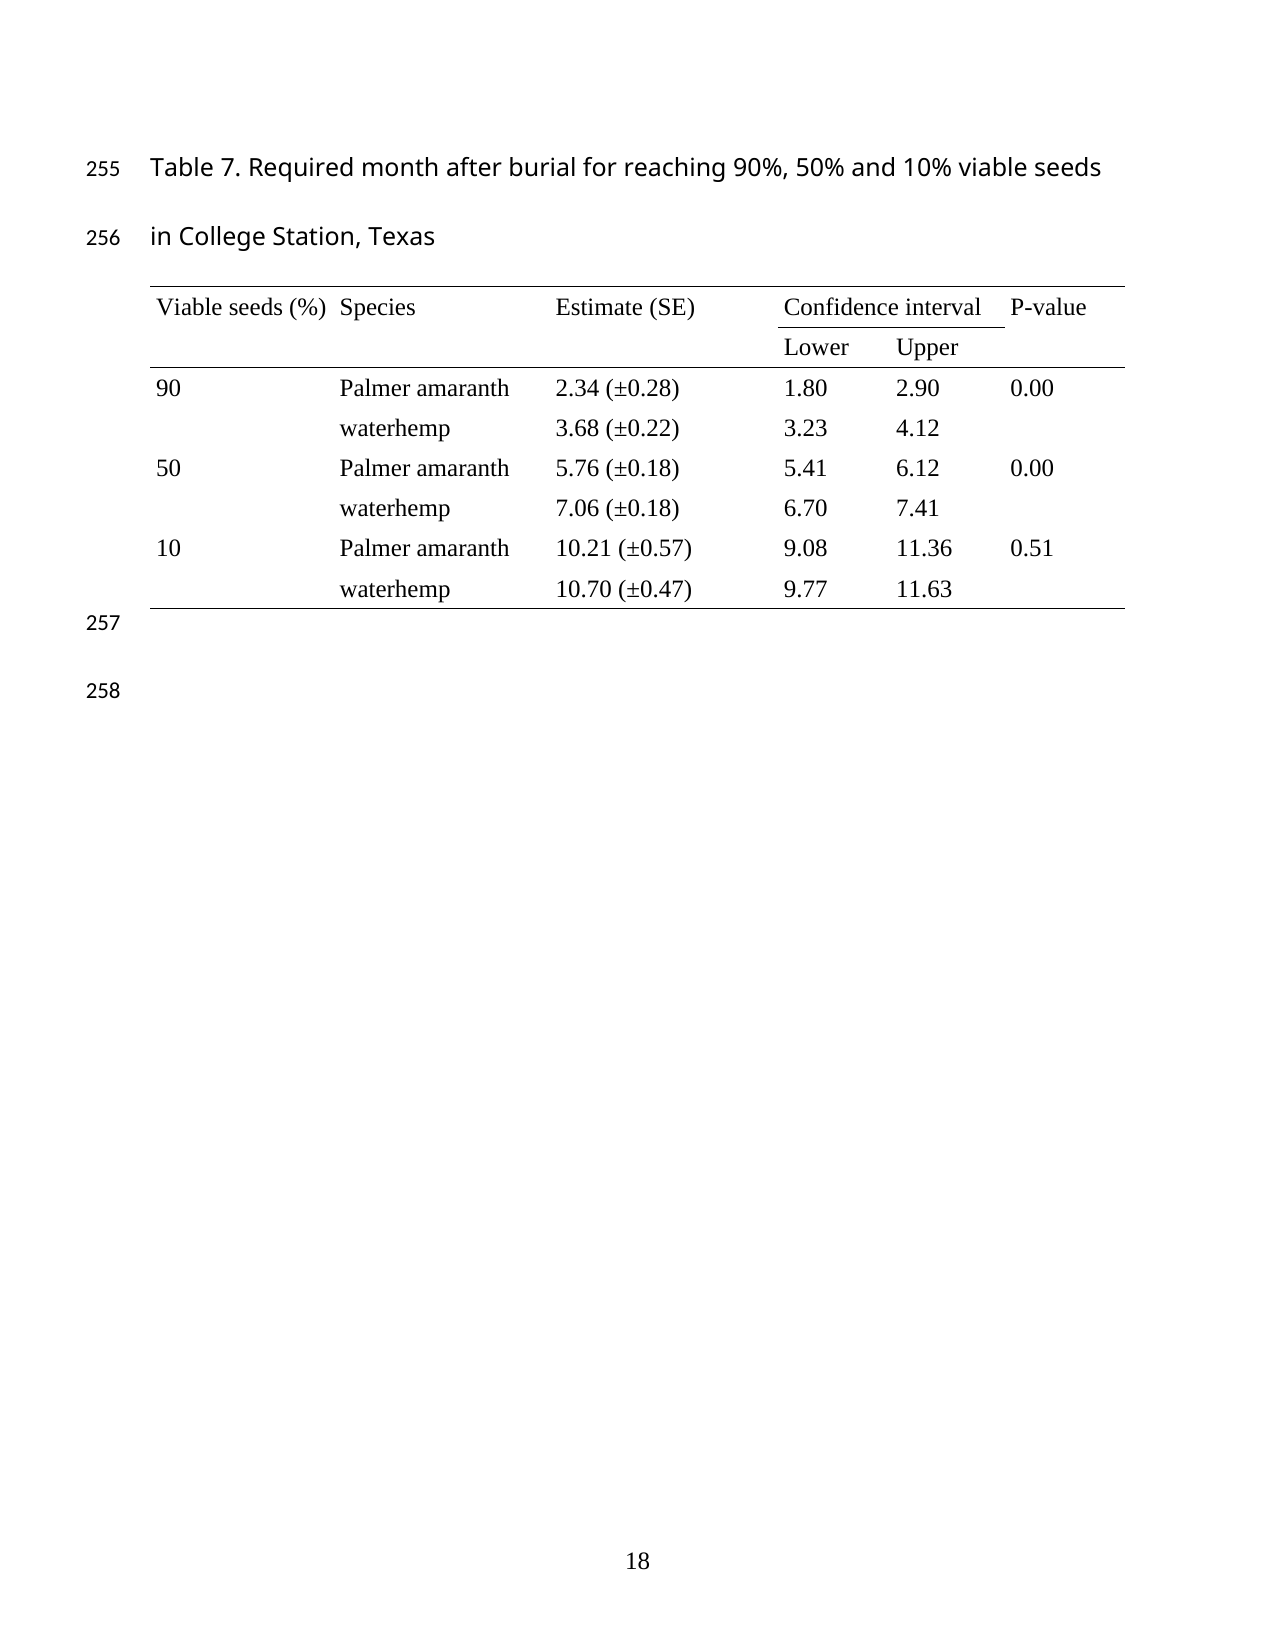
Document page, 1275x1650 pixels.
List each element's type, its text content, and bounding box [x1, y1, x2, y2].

table_cell 5.76 (±0.18) [550, 448, 778, 488]
table_cell 11.36 [890, 528, 1004, 568]
table_header Viable seeds (%) [150, 287, 333, 367]
table_cell 5.41 [778, 448, 890, 488]
table_cell waterhemp [334, 407, 549, 447]
table_cell Palmer amaranth [334, 368, 549, 407]
table_cell 10 [150, 528, 333, 608]
text Table 7. Required month after burial for reaching 90%, 50% and 10% viable seeds in College Station, Texas [150, 150, 1125, 252]
table_cell 3.23 [778, 407, 890, 447]
table_header P-value [1005, 287, 1125, 367]
table_cell waterhemp [334, 488, 549, 528]
table_cell 6.70 [778, 488, 890, 528]
table_cell 0.00 [1005, 368, 1125, 447]
table_cell 9.77 [778, 568, 890, 608]
table_cell 7.06 (±0.18) [550, 488, 778, 528]
table_cell Palmer amaranth [334, 528, 549, 568]
table_cell 9.08 [778, 528, 890, 568]
table_header Species [334, 287, 549, 367]
table_cell 11.63 [890, 568, 1004, 608]
table_cell 3.68 (±0.22) [550, 407, 778, 447]
table_cell 10.21 (±0.57) [550, 528, 778, 568]
table_cell 10.70 (±0.47) [550, 568, 778, 608]
table_cell 50 [150, 448, 333, 528]
table_cell Upper [890, 328, 1004, 367]
table_cell Lower [778, 328, 890, 367]
table_cell waterhemp [334, 568, 549, 608]
table_header Confidence interval [778, 287, 1004, 327]
table_cell 1.80 [778, 368, 890, 407]
table_header Estimate (SE) [550, 287, 778, 367]
table_cell 0.51 [1005, 528, 1125, 608]
table_cell 90 [150, 368, 333, 447]
table_cell 0.00 [1005, 448, 1125, 528]
table_cell 2.90 [890, 368, 1004, 407]
table_cell 6.12 [890, 448, 1004, 488]
table_cell 7.41 [890, 488, 1004, 528]
table_cell Palmer amaranth [334, 448, 549, 488]
table_cell 4.12 [890, 407, 1004, 447]
table_cell 2.34 (±0.28) [550, 368, 778, 407]
